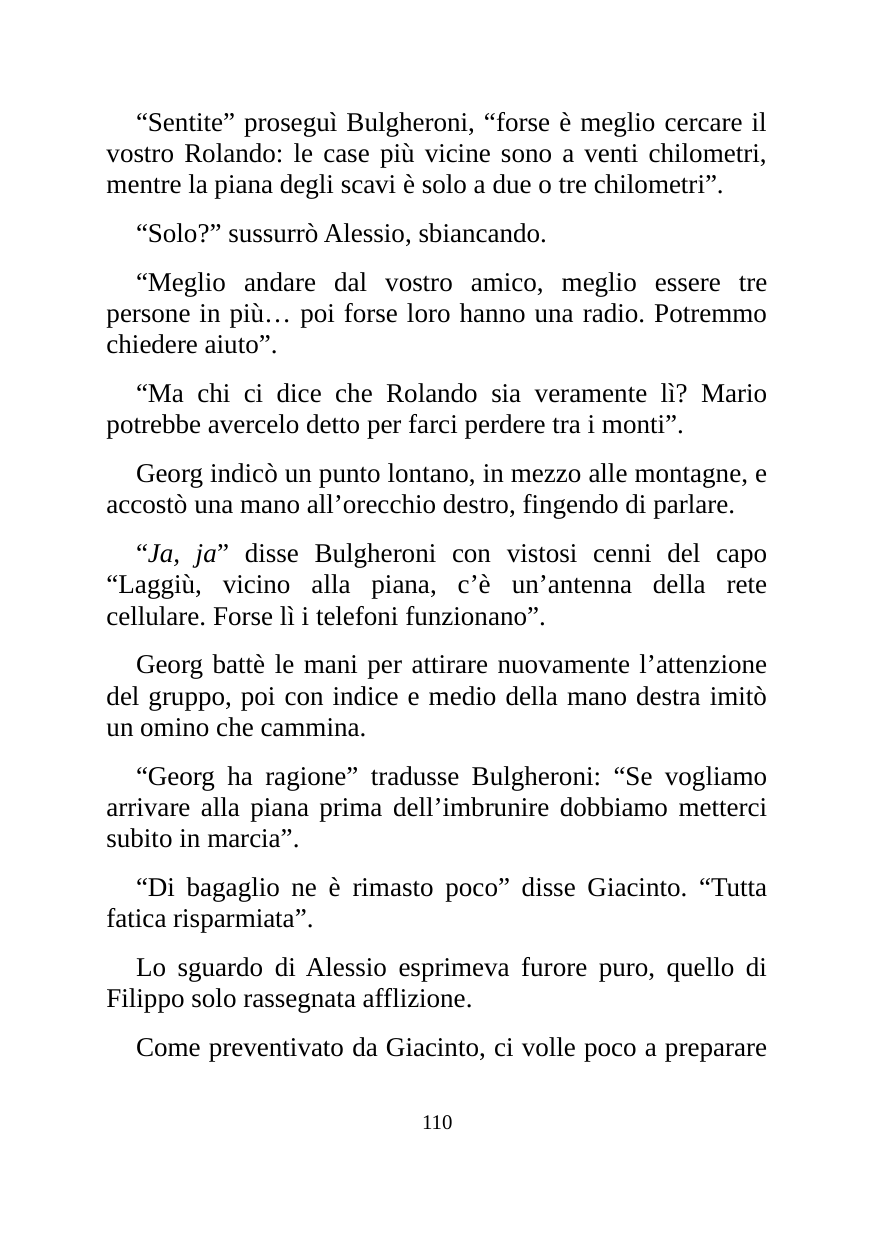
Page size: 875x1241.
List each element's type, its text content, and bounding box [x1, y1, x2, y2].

text Georg indicò un punto lontano, in mezzo alle montagne, e accostò una mano all’orecchio destro, fingendo di parlare. [106, 457, 768, 520]
text “Meglio andare dal vostro amico, meglio essere tre persone in più… poi forse loro hanno una radio. Potremmo chiedere aiuto”. [106, 266, 768, 360]
text Georg battè le mani per attirare nuovamente l’attenzione del gruppo, poi con indice e medio della mano destra imitò un omino che cammina. [106, 648, 768, 742]
text “Ma chi ci dice che Rolando sia veramente lì? Mario potrebbe avercelo detto per farci perdere tra i monti”. [106, 377, 768, 440]
text “Georg ha ragione” tradusse Bulgheroni: “Se vogliamo arrivare alla piana prima dell’imbrunire dobbiamo metterci subito in marcia”. [106, 760, 768, 853]
text Lo sguardo di Alessio esprimeva furore puro, quello di Filippo solo rassegnata afflizione. [106, 951, 768, 1013]
text “Di bagaglio ne è rimasto poco” disse Giacinto. “Tutta fatica risparmiata”. [106, 871, 768, 933]
text “Ja, ja” disse Bulgheroni con vistosi cenni del capo “Laggiù, vicino alla piana, c’è un’antenna della rete cellulare. Forse lì i telefoni funzionano”. [106, 537, 768, 631]
text “Solo?” sussurrò Alessio, sbiancando. [106, 217, 768, 248]
text “Sentite” proseguì Bulgheroni, “forse è meglio cercare il vostro Rolando: le case più vicine sono a venti chilometri, mentre la piana degli scavi è solo a due o tre chilometri”. [106, 106, 768, 200]
text Come preventivato da Giacinto, ci volle poco a preparare [106, 1031, 768, 1062]
